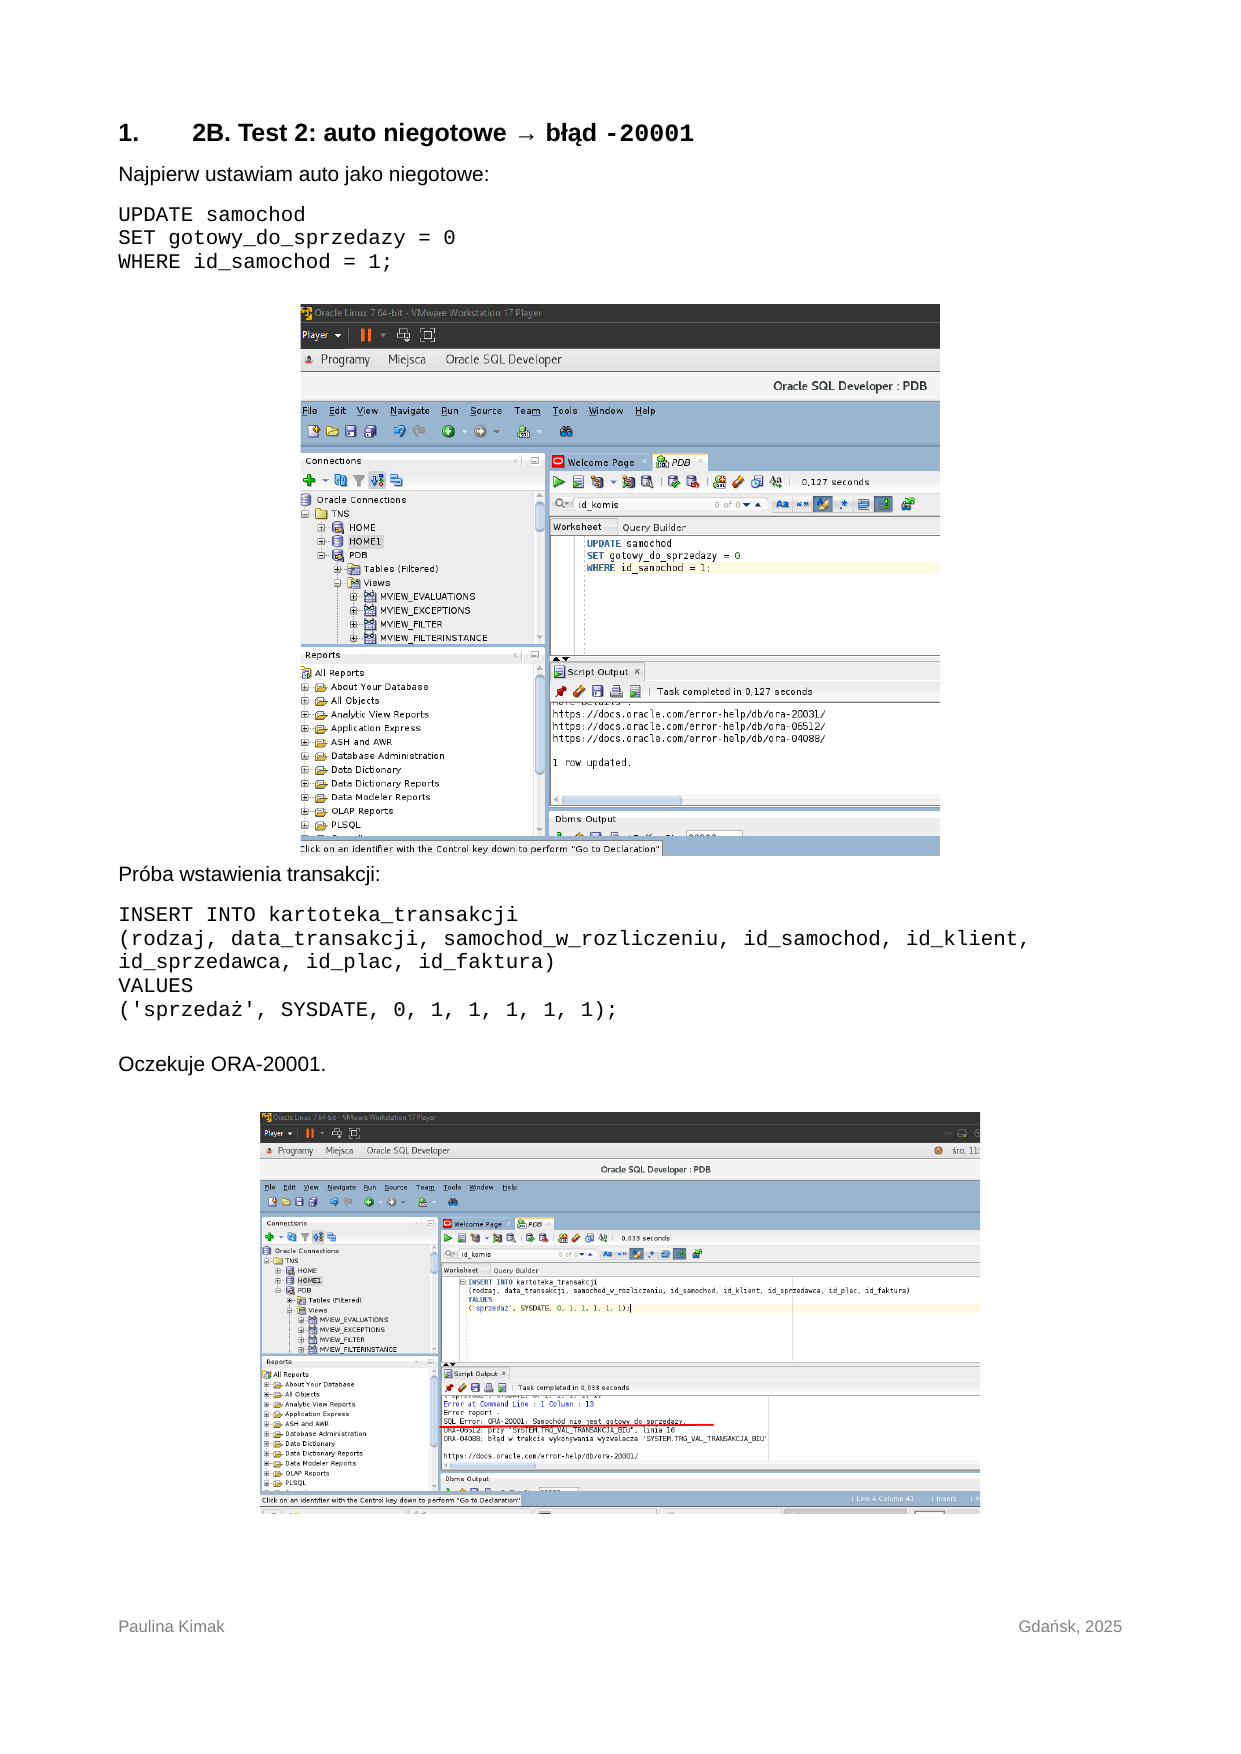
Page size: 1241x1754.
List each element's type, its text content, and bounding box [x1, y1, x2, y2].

text VALUES [118, 975, 1122, 999]
text Próba wstawienia transakcji: [118, 862, 1122, 886]
text INSERT INTO kartoteka_transakcji [118, 904, 1122, 928]
text UPDATE samochod [118, 204, 1122, 227]
text WHERE id_samochod = 1; [118, 251, 1122, 274]
picture [260, 1112, 980, 1514]
text ('sprzedaż', SYSDATE, 0, 1, 1, 1, 1, 1); [118, 999, 1122, 1022]
text (rodzaj, data_transakcji, samochod_w_rozliczeniu, id_samochod, id_klient, id_sprzedawca, id_plac, id_faktura) [118, 928, 1122, 975]
text Najpierw ustawiam auto jako niegotowe: [118, 162, 1122, 186]
text SET gotowy_do_sprzedazy = 0 [118, 227, 1122, 251]
subtitle 2B. Test 2: auto niegotowe → błąd -20001 [118, 118, 1122, 149]
picture [300, 304, 940, 856]
text Oczekuje ORA-20001. [118, 1052, 1122, 1076]
